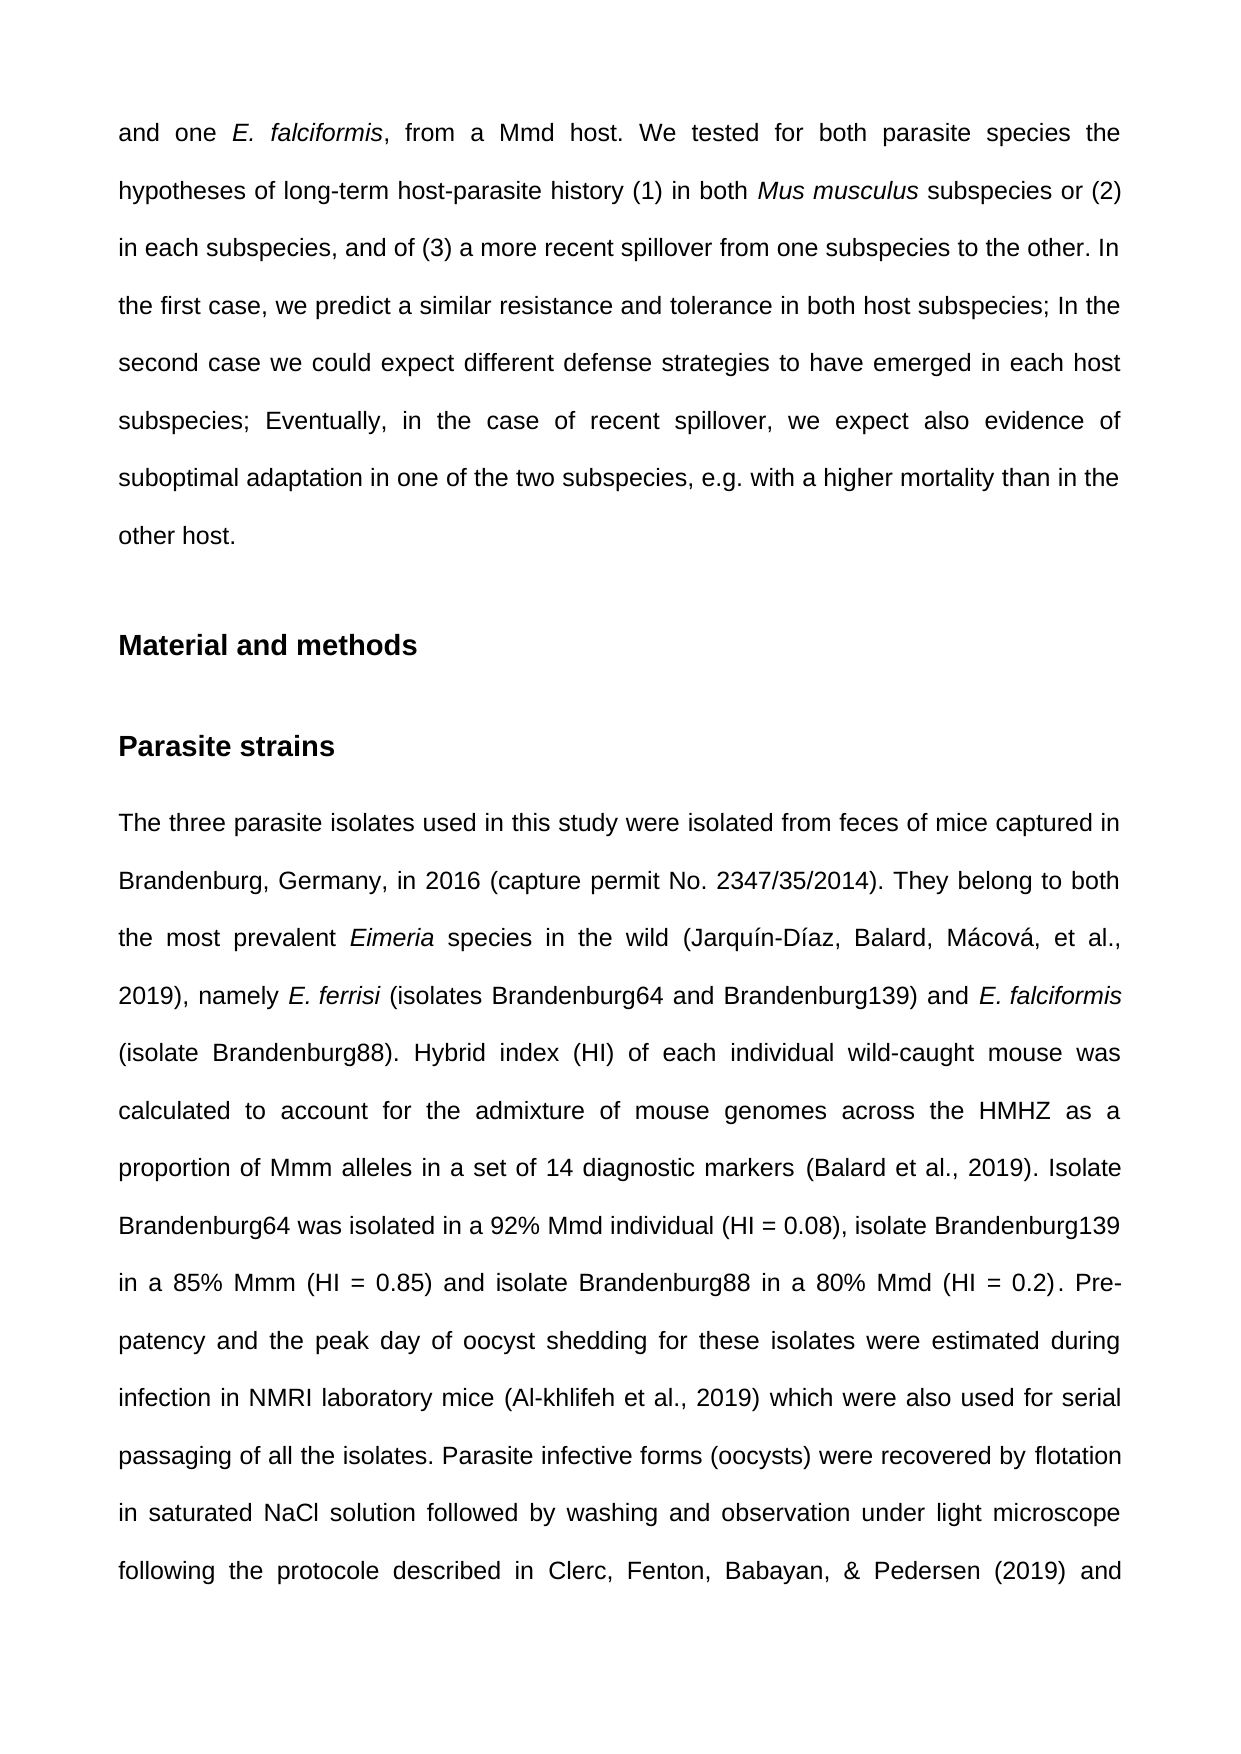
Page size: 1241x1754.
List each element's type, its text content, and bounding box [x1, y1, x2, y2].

text The three parasite isolates used in this study were isolated from feces of mice captured in Brandenburg, Germany, in 2016 (capture permit No. 2347/35/2014). They belong to both the most prevalent Eimeria species in the wild (Jarquín-Díaz, Balard, Mácová, et al., 2019), namely E. ferrisi (isolates Brandenburg64 and Brandenburg139) and E. falciformis (isolate Brandenburg88). Hybrid index (HI) of each individual wild-caught mouse was calculated to account for the admixture of mouse genomes across the HMHZ as a proportion of Mmm alleles in a set of 14 diagnostic markers (Balard et al., 2019). Isolate Brandenburg64 was isolated in a 92% Mmd individual (HI = 0.08), isolate Brandenburg139 in a 85% Mmm (HI = 0.85) and isolate Brandenburg88 in a 80% Mmd (HI = 0.2). Pre-patency and the peak day of oocyst shedding for these isolates were estimated during infection in NMRI laboratory mice (Al-khlifeh et al., 2019) which were also used for serial passaging of all the isolates. Parasite infective forms (oocysts) were recovered by flotation in saturated NaCl solution followed by washing and observation under light microscope following the protocole described in Clerc, Fenton, Babayan, & Pedersen (2019) and [118, 808, 1122, 1584]
text and one E. falciformis, from a Mmd host. We tested for both parasite species the hypotheses of long-term host-parasite history (1) in both Mus musculus subspecies or (2) in each subspecies, and of (3) a more recent spillover from one subspecies to the other. In the first case, we predict a similar resistance and tolerance in both host subspecies; In the second case we could expect different defense strategies to have emerged in each host subspecies; Eventually, in the case of recent spillover, we expect also evidence of suboptimal adaptation in one of the two subspecies, e.g. with a higher mortality than in the other host. [118, 118, 1122, 549]
subtitle Material and methods [118, 628, 1122, 662]
subtitle Parasite strains [118, 728, 1122, 762]
